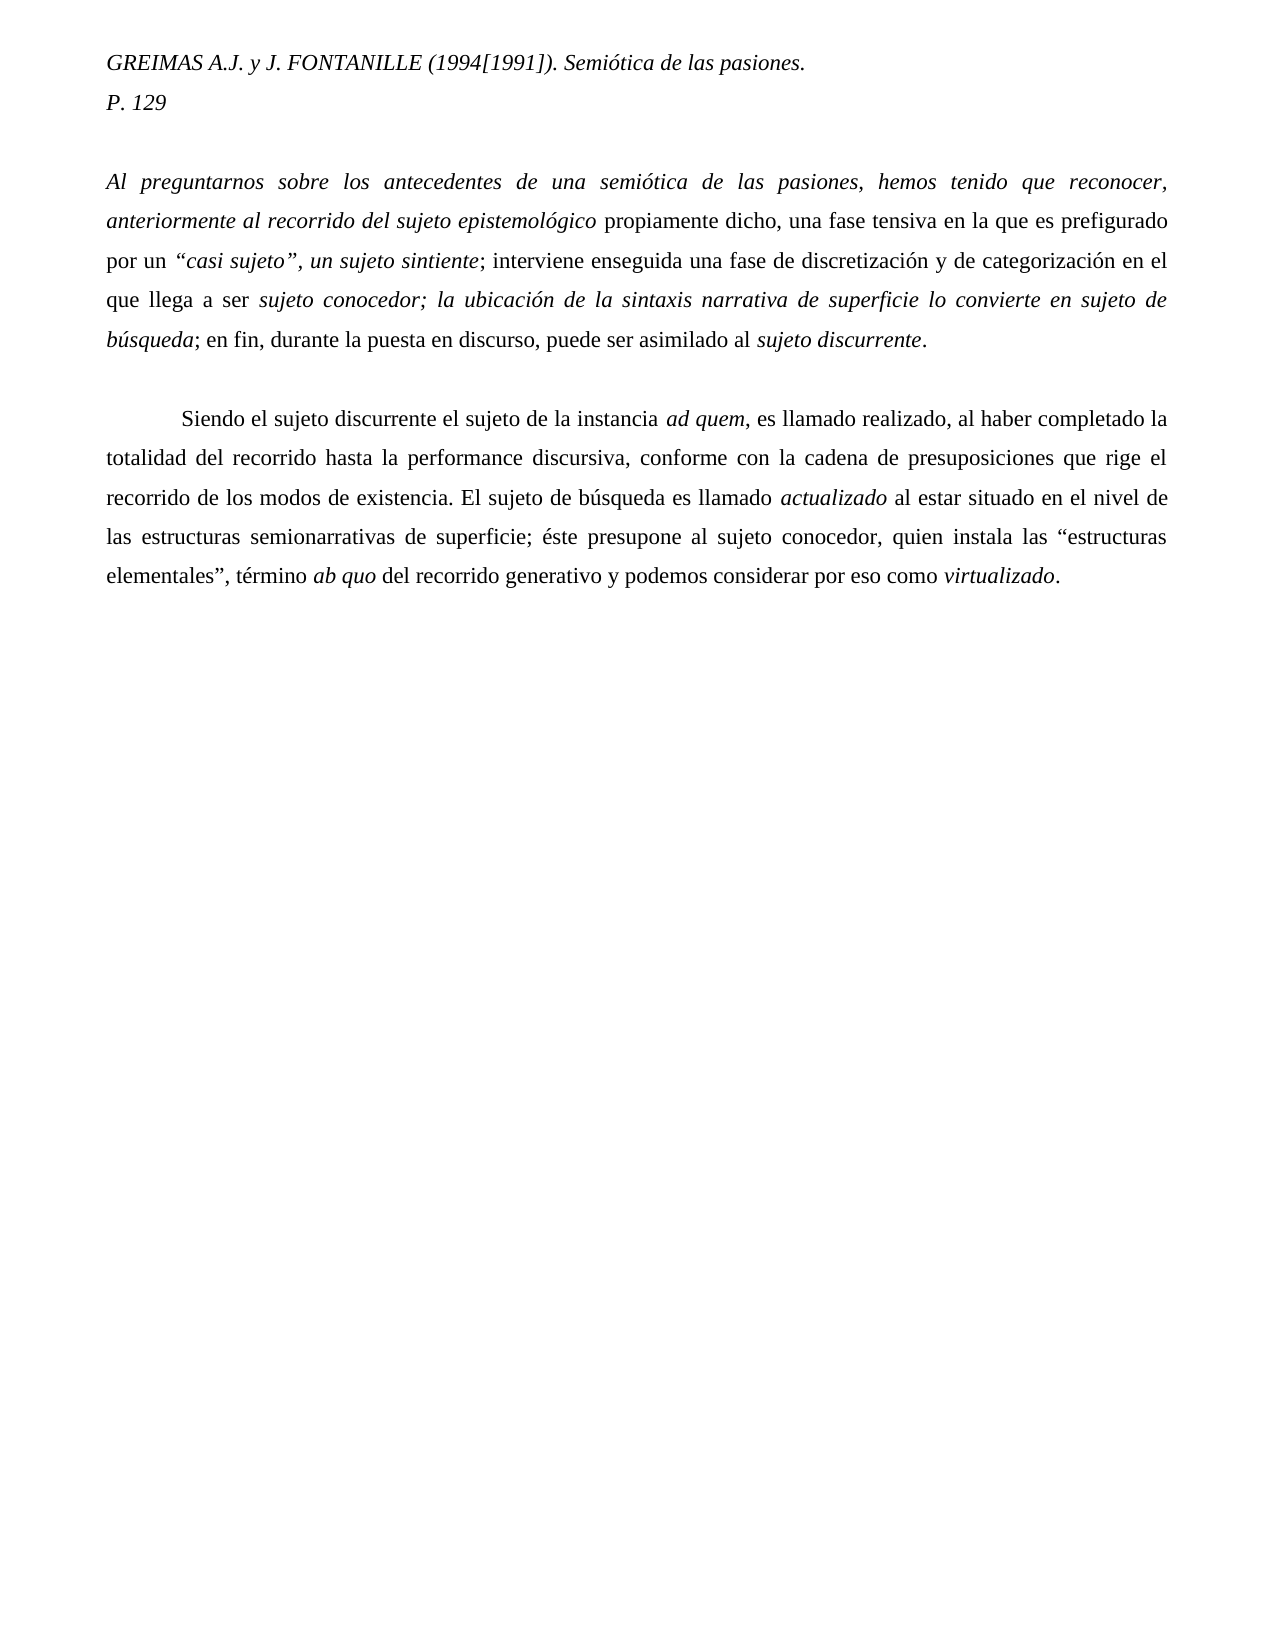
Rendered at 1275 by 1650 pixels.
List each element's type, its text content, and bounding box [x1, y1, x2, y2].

text Siendo el sujeto discurrente el sujeto de la instancia ad quem, es llamado realizado, al haber completado la totalidad del recorrido hasta la performance discursiva, conforme con la cadena de presuposiciones que rige el recorrido de los modos de existencia. El sujeto de búsqueda es llamado actualizado al estar situado en el nivel de las estructuras semionarrativas de superficie; éste presupone al sujeto conocedor, quien instala las “estructuras elementales”, término ab quo del recorrido generativo y podemos considerar por eso como virtualizado. [106, 404, 1169, 589]
text P. 129 [106, 89, 1169, 115]
text Al preguntarnos sobre los antecedentes de una semiótica de las pasiones, hemos tenido que reconocer, anteriormente al recorrido del sujeto epistemológico propiamente dicho, una fase tensiva en la que es prefigurado por un “casi sujeto”, un sujeto sintiente; interviene enseguida una fase de discretización y de categorización en el que llega a ser sujeto conocedor; la ubicación de la sintaxis narrativa de superficie lo convierte en sujeto de búsqueda; en fin, durante la puesta en discurso, puede ser asimilado al sujeto discurrente. [106, 168, 1169, 352]
text GREIMAS A.J. y J. FONTANILLE (1994[1991]). Semiótica de las pasiones. [106, 49, 1169, 76]
